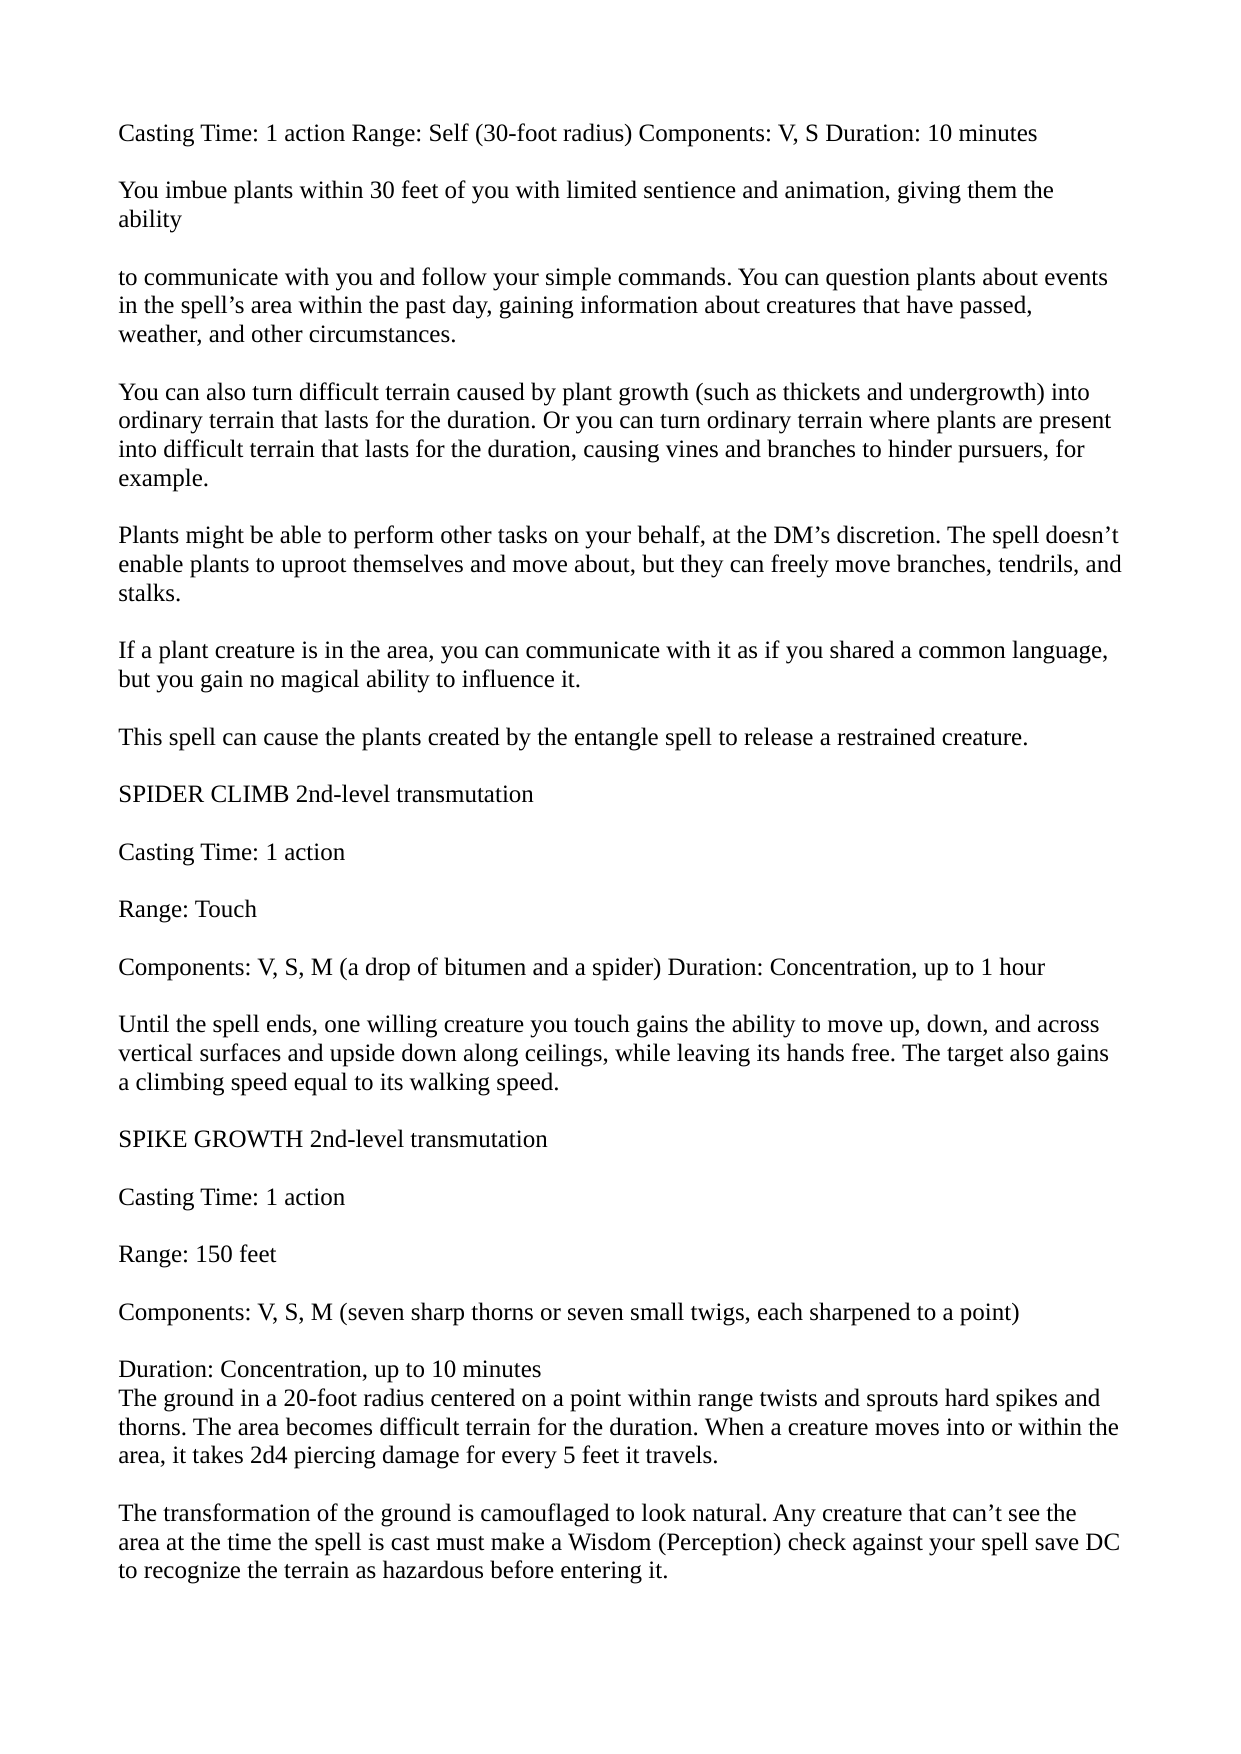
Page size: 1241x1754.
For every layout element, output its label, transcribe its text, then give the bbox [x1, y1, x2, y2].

text Components: V, S, M (a drop of bitumen and a spider) Duration: Concentration, up to 1 hour [118, 952, 1122, 981]
text The transformation of the ground is camouflaged to look natural. Any creature that can’t see the area at the time the spell is cast must make a Wisdom (Perception) check against your spell save DC to recognize the terrain as hazardous before entering it. [118, 1498, 1122, 1584]
text The ground in a 20-foot radius centered on a point within range twists and sprouts hard spikes and thorns. The area becomes difficult terrain for the duration. When a creature moves into or within the area, it takes 2d4 piercing damage for every 5 feet it travels. [118, 1383, 1122, 1469]
text Casting Time: 1 action [118, 1182, 1122, 1211]
text Plants might be able to perform other tasks on your behalf, at the DM’s discretion. The spell doesn’t enable plants to uproot themselves and move about, but they can freely move branches, tendrils, and stalks. [118, 521, 1122, 607]
text Range: 150 feet [118, 1239, 1122, 1268]
text to communicate with you and follow your simple commands. You can question plants about events in the spell’s area within the past day, gaining information about creatures that have passed, weather, and other circumstances. [118, 262, 1122, 348]
text SPIDER CLIMB 2nd-level transmutation [118, 779, 1122, 808]
text You can also turn difficult terrain caused by plant growth (such as thickets and undergrowth) into ordinary terrain that lasts for the duration. Or you can turn ordinary terrain where plants are present into difficult terrain that lasts for the duration, causing vines and branches to hinder pursuers, for example. [118, 377, 1122, 492]
text This spell can cause the plants created by the entangle spell to release a restrained creature. [118, 722, 1122, 751]
text You imbue plants within 30 feet of you with limited sentience and animation, giving them the ability [118, 176, 1122, 233]
text If a plant creature is in the area, you can communicate with it as if you shared a common language, but you gain no magical ability to influence it. [118, 636, 1122, 693]
text Duration: Concentration, up to 10 minutes [118, 1354, 1122, 1383]
text Casting Time: 1 action [118, 837, 1122, 866]
text Casting Time: 1 action Range: Self (30-foot radius) Components: V, S Duration: 10 minutes [118, 118, 1122, 147]
text Range: Touch [118, 894, 1122, 923]
text Components: V, S, M (seven sharp thorns or seven small twigs, each sharpened to a point) [118, 1297, 1122, 1326]
text Until the spell ends, one willing creature you touch gains the ability to move up, down, and across vertical surfaces and upside down along ceilings, while leaving its hands free. The target also gains a climbing speed equal to its walking speed. [118, 1009, 1122, 1096]
text SPIKE GROWTH 2nd-level transmutation [118, 1124, 1122, 1153]
